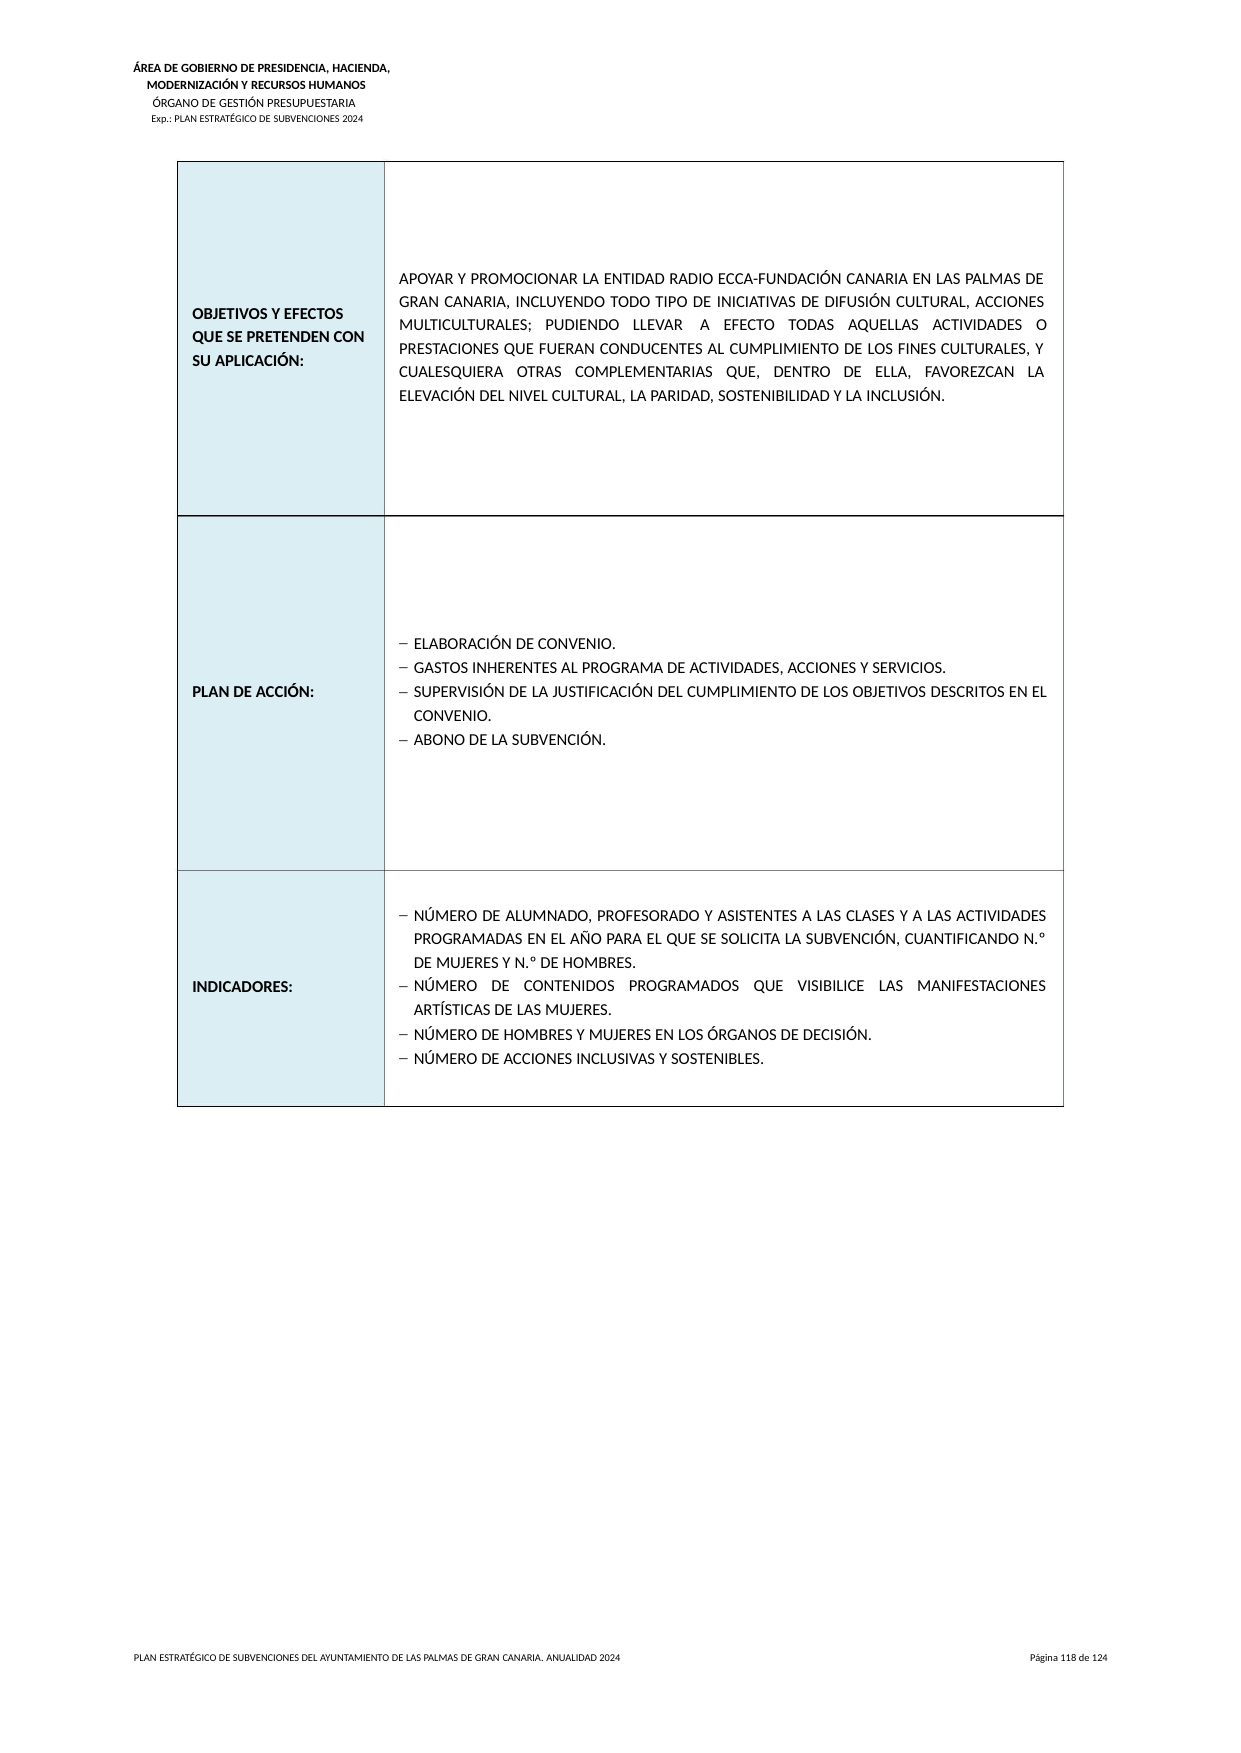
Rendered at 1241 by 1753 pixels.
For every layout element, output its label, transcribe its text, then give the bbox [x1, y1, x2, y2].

text − [399, 728, 433, 749]
text Página 118 de 124 [1030, 1652, 1123, 1664]
text ELABORACIÓN DE CONVENIO. [413, 633, 972, 653]
text SU APLICACIÓN: [192, 350, 389, 370]
text − [399, 1047, 433, 1068]
text − [399, 657, 413, 677]
text NÚMERO DE HOMBRES Y MUJERES EN LOS ÓRGANOS DE DECISIÓN. [413, 1024, 898, 1044]
text NÚMERO DE ACCIONES INCLUSIVAS Y SOSTENIBLES. [413, 1048, 898, 1068]
text − NÚMERO DE CONTENIDOS PROGRAMADOS QUE VISIBILICE LAS MANIFESTACIONES [399, 975, 1074, 996]
text APOYAR Y PROMOCIONAR LA ENTIDAD RADIO ECCA-FUNDACIÓN CANARIA EN LAS PALMAS DE [399, 268, 1074, 288]
text − [399, 904, 433, 925]
text INDICADORES: [192, 976, 318, 997]
text ABONO DE LA SUBVENCIÓN. [413, 729, 631, 750]
text PLAN ESTRATÉGICO DE SUBVENCIONES DEL AYUNTAMIENTO DE LAS PALMAS DE GRAN CANARIA. ANUALIDAD 2024 [134, 1652, 648, 1664]
text − [399, 632, 433, 653]
picture [174, 158, 1066, 1109]
text NÚMERO DE ALUMNADO, PROFESORADO Y ASISTENTES A LAS CLASES Y A LAS ACTIVIDADES [413, 905, 1074, 926]
text ÁREA DE GOBIERNO DE PRESIDENCIA, HACIENDA, [133, 60, 415, 75]
text MULTICULTURALES; PUDIENDO LLEVAR [399, 314, 700, 335]
text − SUPERVISIÓN DE LA JUSTIFICACIÓN DEL CUMPLIMIENTO DE LOS OBJETIVOS DESCRITOS EN EL [399, 681, 1073, 702]
text Exp.: PLAN ESTRATÉGICO DE SUBVENCIONES 2024 [151, 112, 415, 125]
text PLAN DE ACCIÓN: [192, 681, 339, 701]
text DE MUJERES Y N.º DE HOMBRES. [413, 952, 1074, 972]
text − [399, 1023, 433, 1043]
text ARTÍSTICAS DE LAS MUJERES. [413, 999, 638, 1020]
text ELEVACIÓN DEL NIVEL CULTURAL, LA PARIDAD, SOSTENIBILIDAD Y LA INCLUSIÓN. [399, 385, 1073, 405]
text QUE SE PRETENDEN CON [192, 326, 389, 347]
text CONVENIO. [413, 705, 517, 726]
text GRAN CANARIA, INCLUYENDO TODO TIPO DE INICIATIVAS DE DIFUSIÓN CULTURAL, ACCIONES [399, 291, 1074, 312]
text GASTOS INHERENTES AL PROGRAMA DE ACTIVIDADES, ACCIONES Y SERVICIOS. [413, 657, 972, 678]
text OBJETIVOS Y EFECTOS [192, 303, 389, 323]
text CUALESQUIERA OTRAS COMPLEMENTARIAS QUE, DENTRO DE ELLA, FAVOREZCAN LA [399, 361, 1073, 382]
text ÓRGANO DE GESTIÓN PRESUPUESTARIA [152, 95, 415, 110]
text PROGRAMADAS EN EL AÑO PARA EL QUE SE SOLICITA LA SUBVENCIÓN, CUANTIFICANDO N.º [413, 928, 1074, 949]
text PRESTACIONES QUE FUERAN CONDUCENTES AL CUMPLIMIENTO DE LOS FINES CULTURALES, Y [399, 338, 1073, 358]
text A EFECTO TODAS AQUELLAS ACTIVIDADES O [700, 314, 1073, 335]
text MODERNIZACIÓN Y RECURSOS HUMANOS [147, 77, 415, 93]
